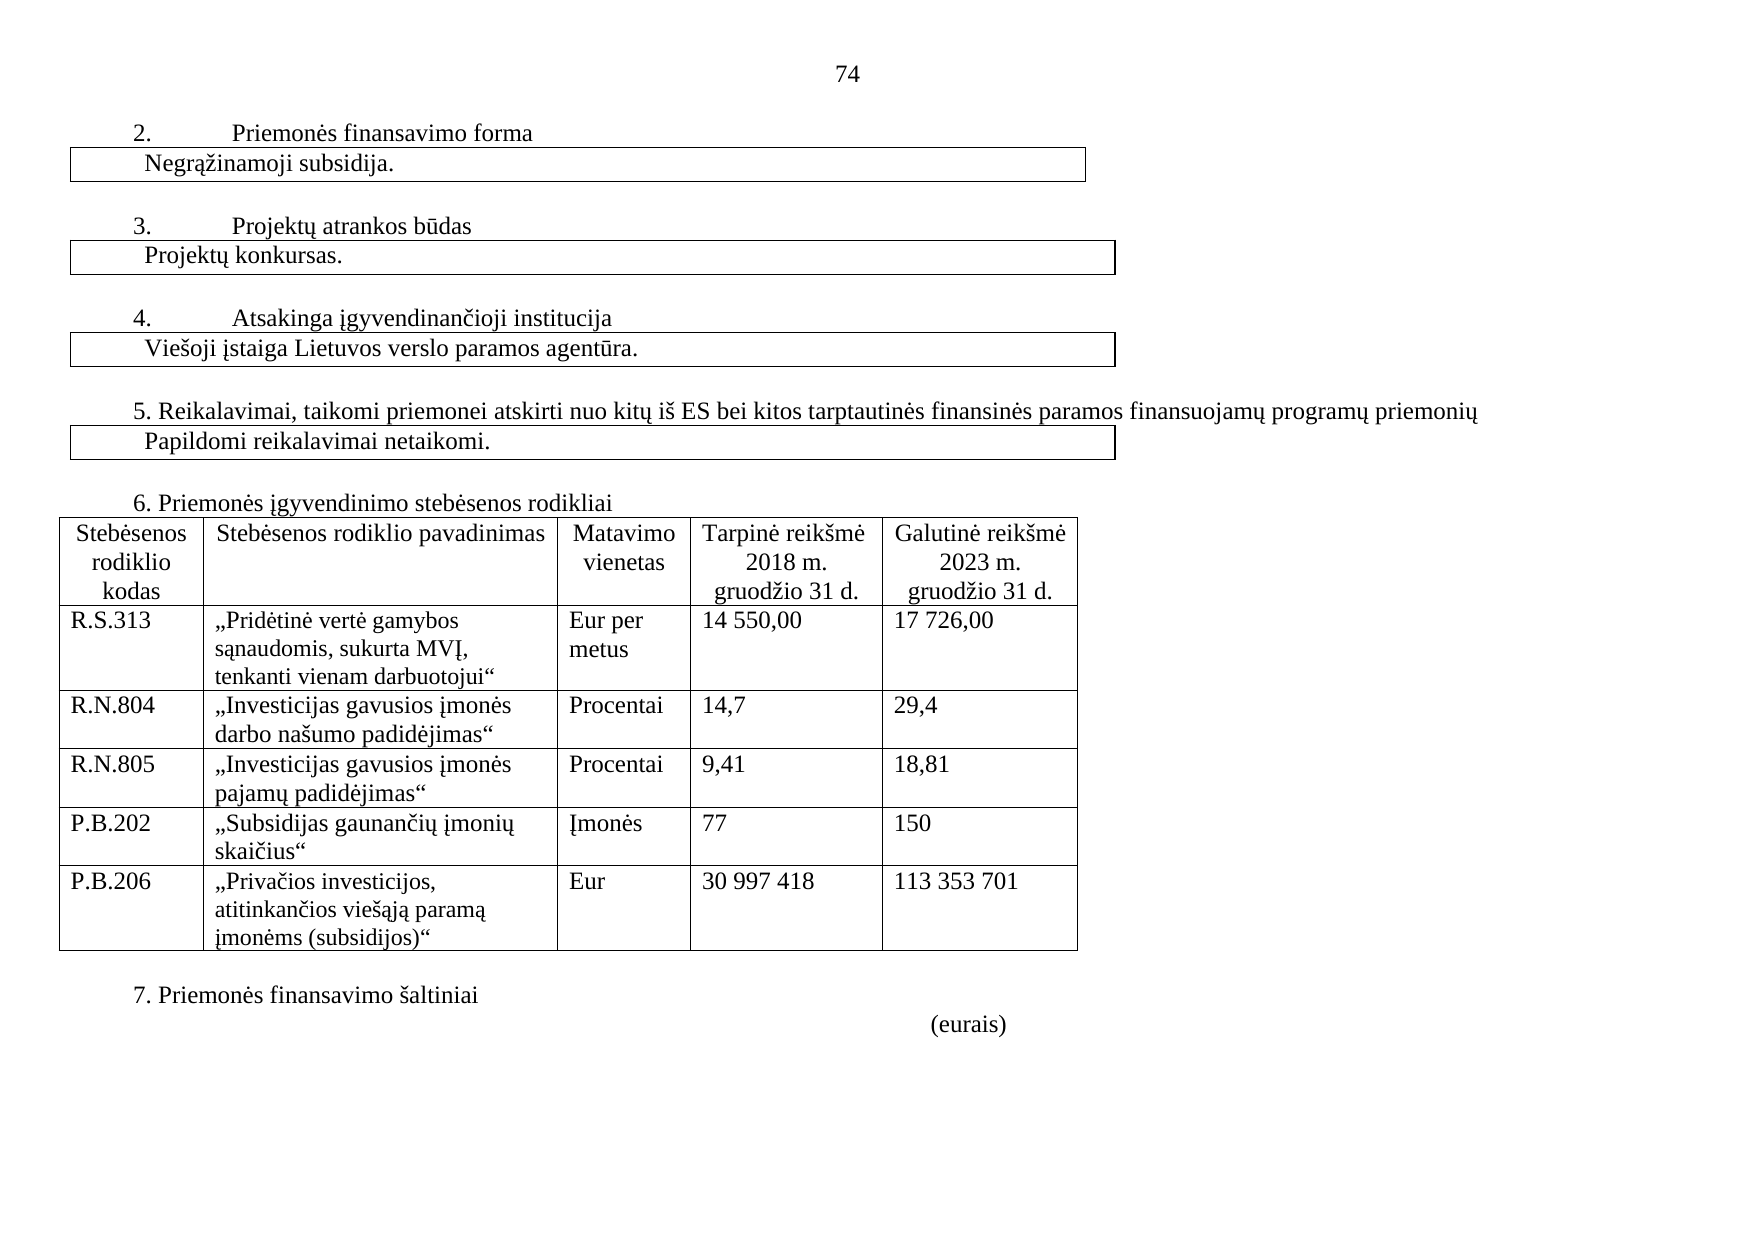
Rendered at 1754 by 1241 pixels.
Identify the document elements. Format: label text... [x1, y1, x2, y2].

text (eurais) [59, 1009, 1358, 1037]
table_header Papildomi reikalavimai netaikomi. [71, 426, 1114, 459]
table_header Viešoji įstaiga Lietuvos verslo paramos agentūra. [71, 333, 1114, 366]
table_header Galutinė reikšmė 2023 m. gruodžio 31 d. [883, 518, 1077, 604]
table_cell R.N.804 [60, 691, 203, 748]
table_cell 14,7 [691, 691, 882, 748]
table_cell P.B.202 [60, 808, 203, 865]
table_cell R.N.805 [60, 749, 203, 807]
table_cell 113 353 701 [883, 866, 1077, 950]
text 5. Reikalavimai, taikomi priemonei atskirti nuo kitų iš ES bei kitos tarptautinės finansinės paramos finansuojamų programų priemonių [59, 396, 1636, 425]
table_cell P.B.206 [60, 866, 203, 950]
table_cell „Investicijas gavusios įmonės pajamų padidėjimas“ [204, 749, 557, 807]
text 7. Priemonės finansavimo šaltiniai [133, 980, 1636, 1009]
text 2. Priemonės finansavimo forma [97, 118, 1636, 147]
table_cell „Subsidijas gaunančių įmonių skaičius“ [204, 808, 557, 865]
table_cell 14 550,00 [691, 606, 882, 689]
table_cell 77 [691, 808, 882, 865]
table_header Projektų konkursas. [71, 241, 1114, 273]
table_cell 150 [883, 808, 1077, 865]
table_cell Eur [558, 866, 690, 950]
table_header Stebėsenos rodiklio pavadinimas [204, 518, 557, 604]
table_cell „Privačios investicijos, atitinkančios viešąją paramą įmonėms (subsidijos)“ [204, 866, 557, 950]
table_cell 9,41 [691, 749, 882, 807]
text 3. Projektų atrankos būdas [97, 211, 1636, 239]
table_cell Įmonės [558, 808, 690, 865]
table_cell 17 726,00 [883, 606, 1077, 689]
table_cell 29,4 [883, 691, 1077, 748]
table_cell 30 997 418 [691, 866, 882, 950]
table_header Negrąžinamoji subsidija. [71, 148, 1085, 181]
table_cell R.S.313 [60, 606, 203, 689]
table_header Stebėsenos rodiklio kodas [60, 518, 203, 604]
text 4. Atsakinga įgyvendinančioji institucija [97, 303, 1636, 332]
table_header Tarpinė reikšmė 2018 m. gruodžio 31 d. [691, 518, 882, 604]
table_cell „Investicijas gavusios įmonės darbo našumo padidėjimas“ [204, 691, 557, 748]
table_cell Procentai [558, 691, 690, 748]
table_cell Eur per metus [558, 606, 690, 689]
table_cell Procentai [558, 749, 690, 807]
table_cell 18,81 [883, 749, 1077, 807]
table_header Matavimo vienetas [558, 518, 690, 604]
table_cell „Pridėtinė vertė gamybos sąnaudomis, sukurta MVĮ, tenkanti vienam darbuotojui“ [204, 606, 557, 689]
text 6. Priemonės įgyvendinimo stebėsenos rodikliai [59, 488, 1636, 517]
